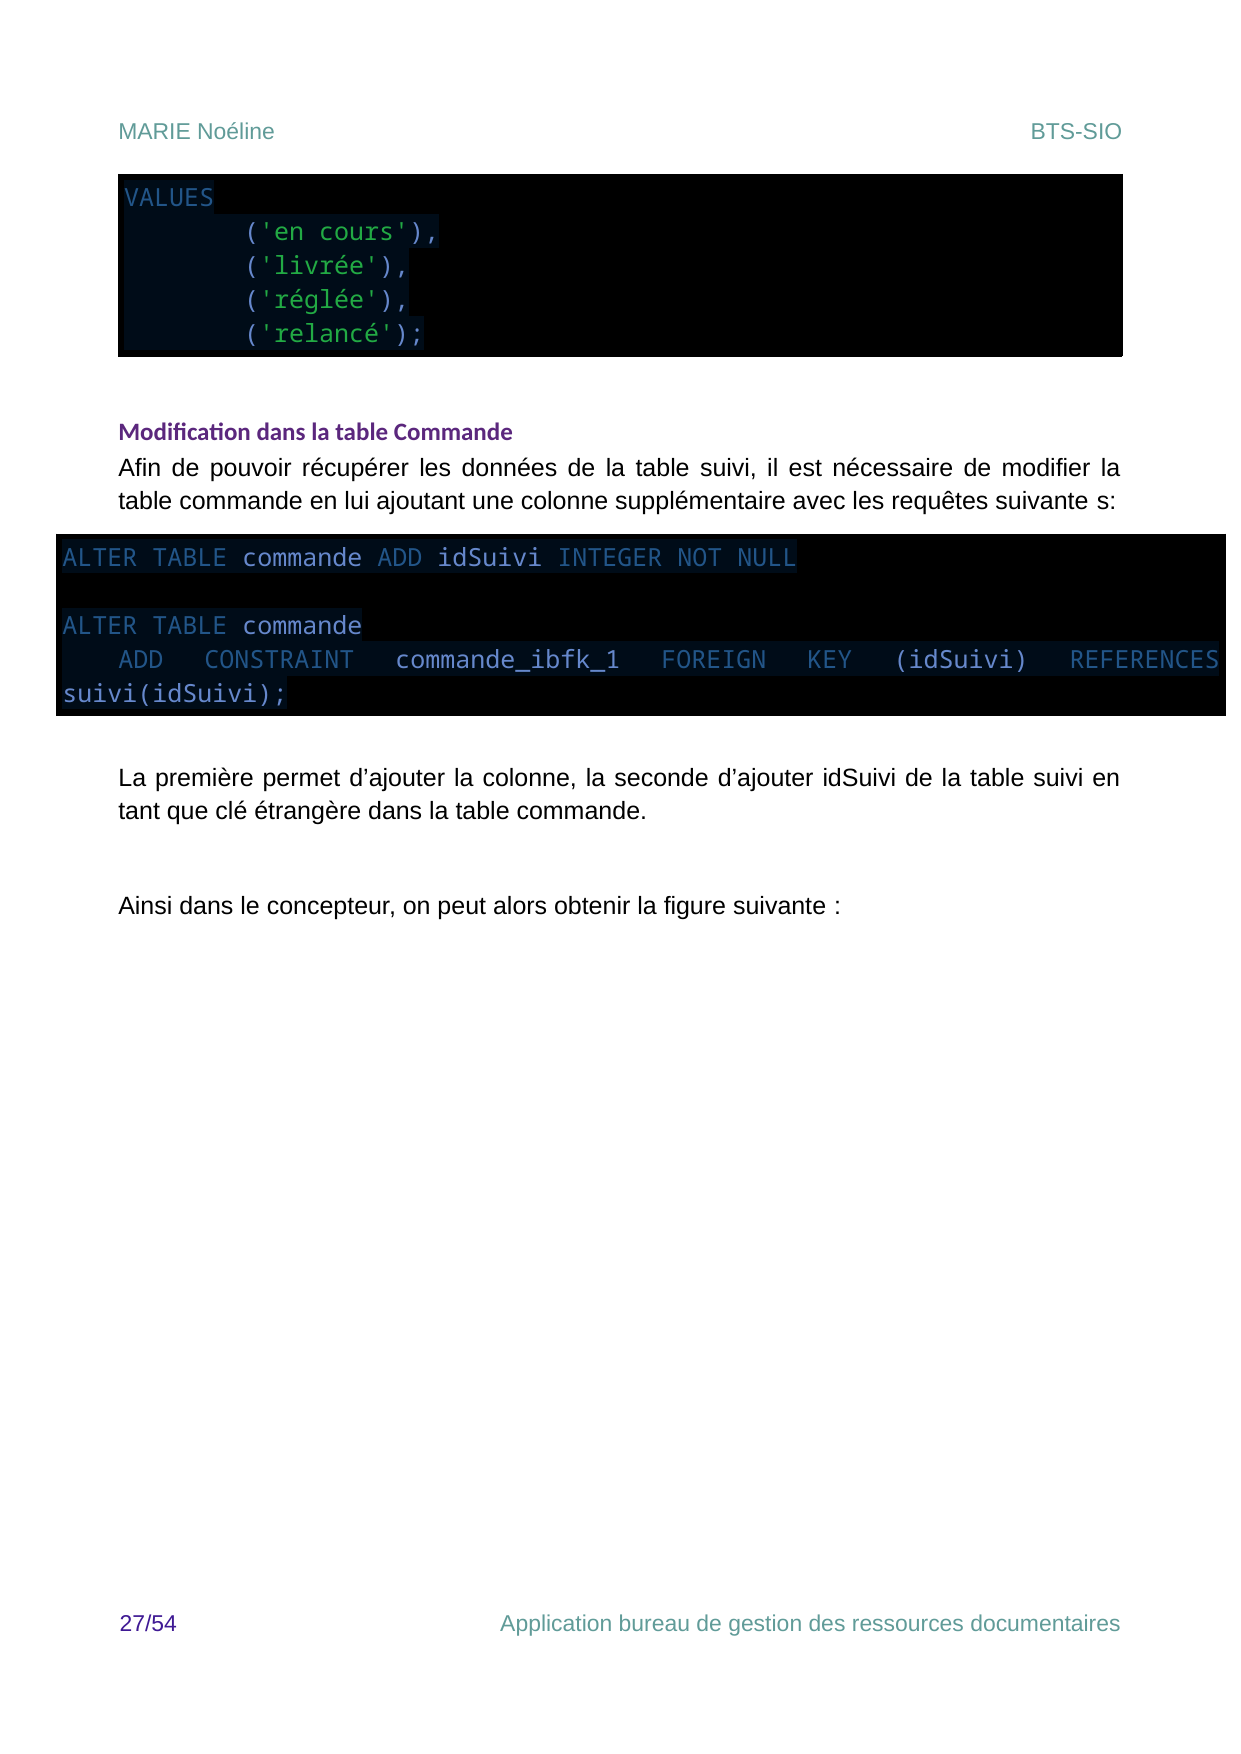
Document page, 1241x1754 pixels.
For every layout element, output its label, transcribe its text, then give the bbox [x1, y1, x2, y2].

text Ainsi dans le concepteur, on peut alors obtenir la figure suivante : [118, 891, 1122, 920]
text Afin de pouvoir récupérer les données de la table suivi, il est nécessaire de modifier la table commande en lui ajoutant une colonne supplémentaire avec les requêtes suivante s: [118, 453, 1122, 514]
table_header ALTER TABLE commande ADD idSuivi INTEGER NOT NULL ALTER TABLE commande ADD CONSTRAINT commande_ibfk_1 FOREIGN KEY (idSuivi) REFERENCES suivi(idSuivi); [57, 535, 1225, 715]
text La première permet d’ajouter la colonne, la seconde d’ajouter idSuivi de la table suivi en tant que clé étrangère dans la table commande. [118, 763, 1122, 825]
table_header VALUES ('en cours'), ('livrée'), ('réglée'), ('relancé'); [119, 175, 1122, 356]
subtitle Modification dans la table Commande [118, 416, 1122, 447]
